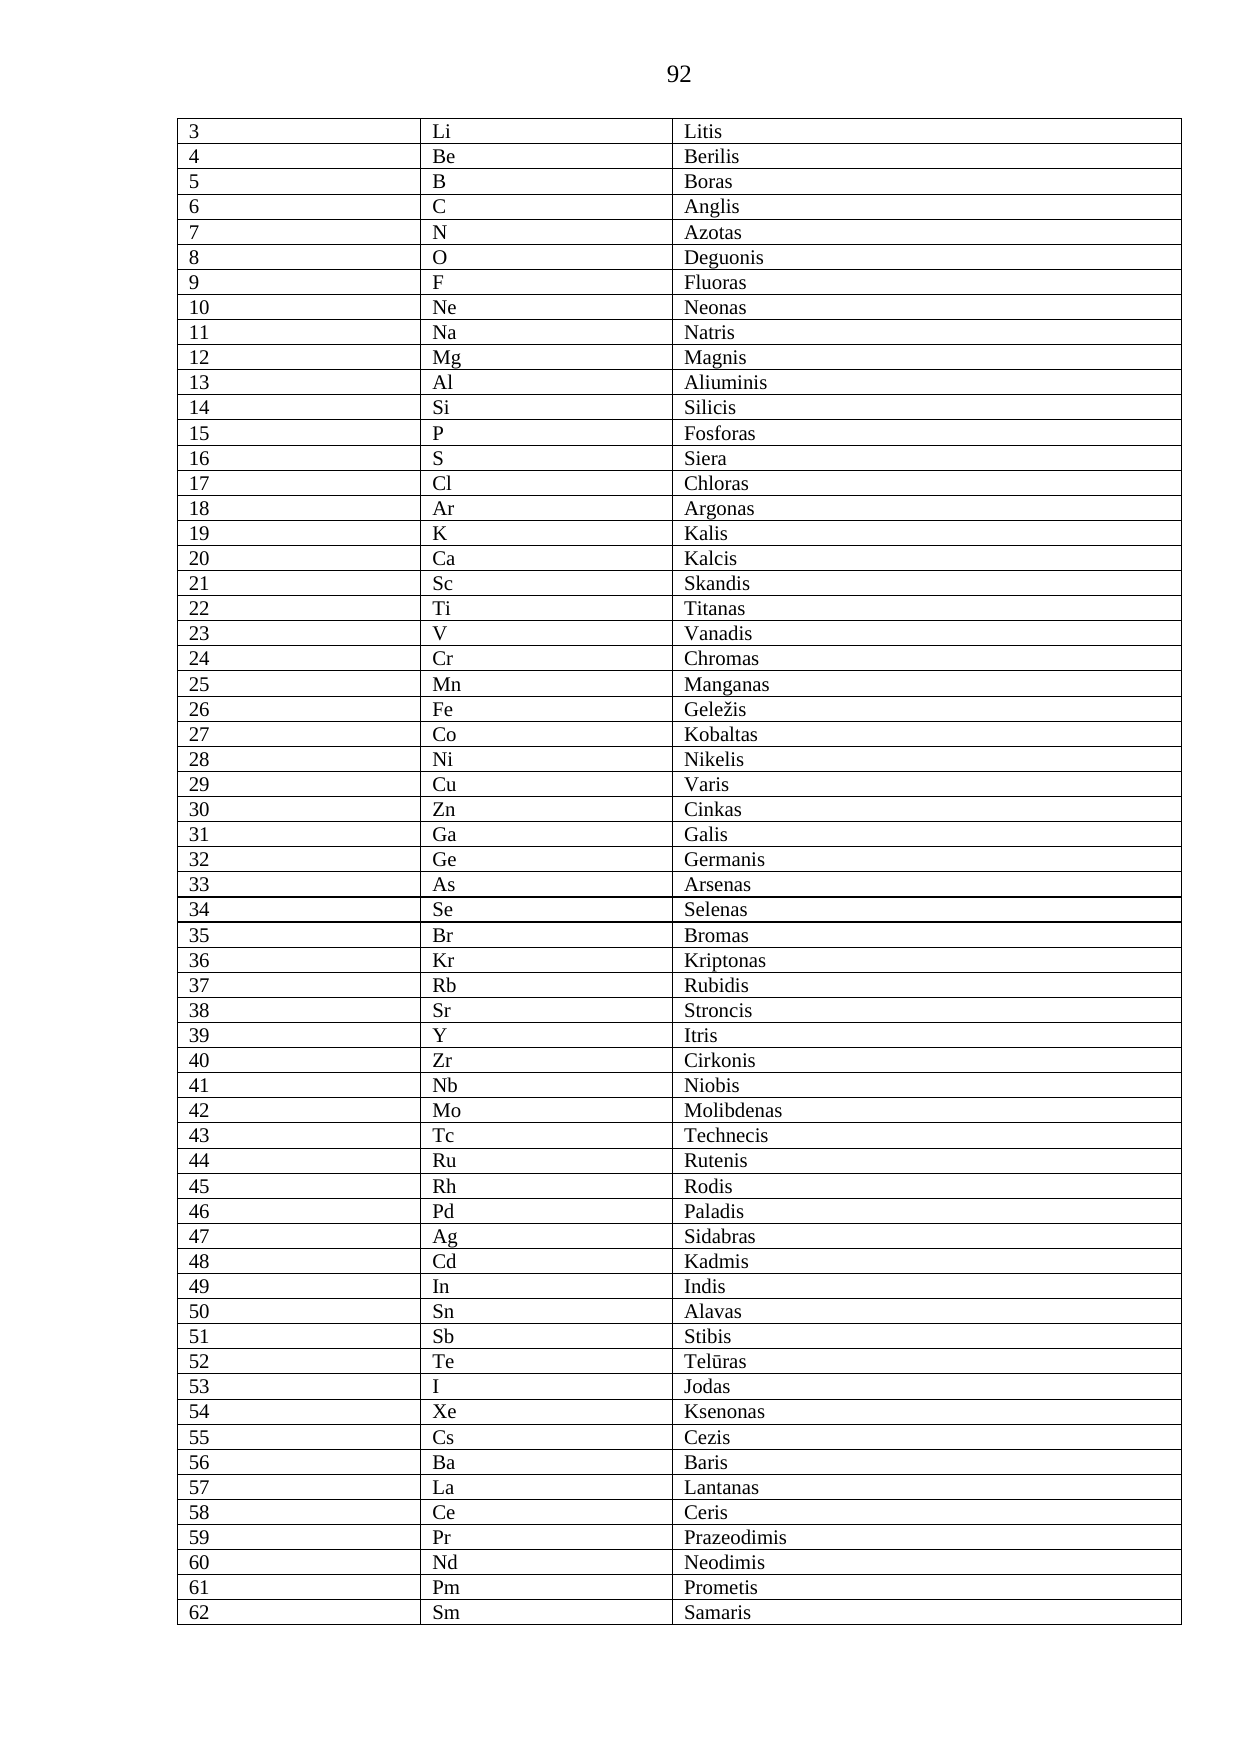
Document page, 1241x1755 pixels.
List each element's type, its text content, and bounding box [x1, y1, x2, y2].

table_cell V [421, 621, 672, 645]
table_cell Ti [421, 596, 672, 620]
table_cell Se [421, 898, 672, 921]
table_cell Rubidis [673, 973, 1181, 997]
table_cell Br [421, 923, 672, 947]
table_cell Rodis [673, 1174, 1181, 1198]
table_cell Ar [421, 496, 672, 520]
table_cell 6 [178, 195, 420, 218]
table_cell Arsenas [673, 872, 1181, 896]
table_cell Kalcis [673, 546, 1181, 570]
table_cell Co [421, 722, 672, 746]
table_cell In [421, 1274, 672, 1298]
table_cell Kadmis [673, 1249, 1181, 1273]
table_cell Boras [673, 169, 1181, 193]
table_cell Ce [421, 1500, 672, 1524]
table_cell 51 [178, 1324, 420, 1348]
table_cell 5 [178, 169, 420, 193]
table_cell P [421, 420, 672, 444]
table_cell 60 [178, 1550, 420, 1574]
table_cell Technecis [673, 1123, 1181, 1147]
table_cell 18 [178, 496, 420, 520]
table_cell 14 [178, 395, 420, 419]
table_cell Telūras [673, 1349, 1181, 1373]
table_cell Azotas [673, 220, 1181, 244]
table_cell Vanadis [673, 621, 1181, 645]
table_cell Fluoras [673, 270, 1181, 294]
table_cell As [421, 872, 672, 896]
table_cell Cd [421, 1249, 672, 1273]
table_cell Itris [673, 1023, 1181, 1047]
table_cell 16 [178, 446, 420, 469]
table_cell Litis [673, 119, 1181, 143]
table_cell Aliuminis [673, 370, 1181, 394]
table_cell Siera [673, 446, 1181, 469]
table_cell Rutenis [673, 1149, 1181, 1172]
table_cell 61 [178, 1575, 420, 1599]
table_cell Y [421, 1023, 672, 1047]
table_cell Ga [421, 822, 672, 846]
table_cell Kriptonas [673, 948, 1181, 972]
table_cell Ge [421, 847, 672, 871]
table_cell Pr [421, 1525, 672, 1549]
table_cell Chromas [673, 646, 1181, 670]
table_cell La [421, 1475, 672, 1499]
table_cell 27 [178, 722, 420, 746]
table_cell Nikelis [673, 747, 1181, 771]
table_cell 38 [178, 998, 420, 1022]
table_cell Stroncis [673, 998, 1181, 1022]
table_cell 11 [178, 320, 420, 344]
table_cell 30 [178, 797, 420, 821]
table_cell Fosforas [673, 420, 1181, 444]
table_cell 23 [178, 621, 420, 645]
table_cell 31 [178, 822, 420, 846]
table_cell 24 [178, 646, 420, 670]
table_cell Molibdenas [673, 1098, 1181, 1122]
table_cell Kalis [673, 521, 1181, 545]
table_cell N [421, 220, 672, 244]
table_cell Bromas [673, 923, 1181, 947]
table_cell 53 [178, 1374, 420, 1398]
table_cell Be [421, 144, 672, 168]
table_cell 58 [178, 1500, 420, 1524]
table_cell 3 [178, 119, 420, 143]
table_cell 15 [178, 420, 420, 444]
table_cell 37 [178, 973, 420, 997]
table_cell Mn [421, 671, 672, 696]
table_cell Rh [421, 1174, 672, 1198]
table_cell Sb [421, 1324, 672, 1348]
table_cell Sr [421, 998, 672, 1022]
table_cell Mg [421, 345, 672, 369]
table_cell Zn [421, 797, 672, 821]
table_cell Sc [421, 571, 672, 595]
table_cell Te [421, 1349, 672, 1373]
table_cell 4 [178, 144, 420, 168]
table_cell Ru [421, 1149, 672, 1172]
table_cell 32 [178, 847, 420, 871]
table_cell Jodas [673, 1374, 1181, 1398]
table_cell Ne [421, 295, 672, 319]
table_cell Titanas [673, 596, 1181, 620]
table_cell Sn [421, 1299, 672, 1323]
table_cell Nd [421, 1550, 672, 1574]
table_cell 41 [178, 1073, 420, 1097]
table_cell Argonas [673, 496, 1181, 520]
table_cell 13 [178, 370, 420, 394]
table_cell Selenas [673, 898, 1181, 921]
table_cell Neodimis [673, 1550, 1181, 1574]
table_cell C [421, 195, 672, 218]
table_cell Zr [421, 1048, 672, 1072]
table_cell Silicis [673, 395, 1181, 419]
table_cell Cs [421, 1425, 672, 1449]
table_cell 54 [178, 1400, 420, 1423]
table_cell Manganas [673, 671, 1181, 696]
table_cell 9 [178, 270, 420, 294]
table_cell Neonas [673, 295, 1181, 319]
table_cell Al [421, 370, 672, 394]
table_cell 59 [178, 1525, 420, 1549]
table_cell 56 [178, 1450, 420, 1474]
table_cell Cezis [673, 1425, 1181, 1449]
table_cell Fe [421, 697, 672, 721]
table_cell Cirkonis [673, 1048, 1181, 1072]
table_cell Lantanas [673, 1475, 1181, 1499]
table_cell Niobis [673, 1073, 1181, 1097]
table_cell Berilis [673, 144, 1181, 168]
table_cell 50 [178, 1299, 420, 1323]
table_cell Ksenonas [673, 1400, 1181, 1423]
table_cell 17 [178, 471, 420, 495]
table_cell I [421, 1374, 672, 1398]
table_cell K [421, 521, 672, 545]
table_cell Chloras [673, 471, 1181, 495]
table_cell 12 [178, 345, 420, 369]
table_cell Varis [673, 772, 1181, 796]
table_cell 25 [178, 671, 420, 696]
table_cell Indis [673, 1274, 1181, 1298]
table_cell Pm [421, 1575, 672, 1599]
table_cell Kobaltas [673, 722, 1181, 746]
table_cell Ceris [673, 1500, 1181, 1524]
table_cell Anglis [673, 195, 1181, 218]
table_cell Ca [421, 546, 672, 570]
table_cell 34 [178, 898, 420, 921]
table_cell 55 [178, 1425, 420, 1449]
table_cell 39 [178, 1023, 420, 1047]
table_cell Baris [673, 1450, 1181, 1474]
table_cell Mo [421, 1098, 672, 1122]
table_cell Xe [421, 1400, 672, 1423]
table_cell 22 [178, 596, 420, 620]
table_cell B [421, 169, 672, 193]
table_cell 19 [178, 521, 420, 545]
table_cell 29 [178, 772, 420, 796]
table_cell Pd [421, 1199, 672, 1223]
table_cell Samaris [673, 1600, 1181, 1624]
table_cell 42 [178, 1098, 420, 1122]
table_cell 8 [178, 245, 420, 269]
table_cell Ni [421, 747, 672, 771]
table_cell O [421, 245, 672, 269]
table_cell Si [421, 395, 672, 419]
table_cell 49 [178, 1274, 420, 1298]
table_cell S [421, 446, 672, 469]
table_cell 44 [178, 1149, 420, 1172]
table_cell 21 [178, 571, 420, 595]
table_cell Cu [421, 772, 672, 796]
table_cell 33 [178, 872, 420, 896]
table_cell Na [421, 320, 672, 344]
table_cell Ba [421, 1450, 672, 1474]
table_cell Skandis [673, 571, 1181, 595]
table_cell 26 [178, 697, 420, 721]
table_cell Nb [421, 1073, 672, 1097]
table_cell 57 [178, 1475, 420, 1499]
table_cell Prazeodimis [673, 1525, 1181, 1549]
table_cell Galis [673, 822, 1181, 846]
table_cell 36 [178, 948, 420, 972]
table_cell Alavas [673, 1299, 1181, 1323]
table_cell Sidabras [673, 1224, 1181, 1248]
table_cell Magnis [673, 345, 1181, 369]
table_cell Cr [421, 646, 672, 670]
table_cell Cinkas [673, 797, 1181, 821]
table_cell 45 [178, 1174, 420, 1198]
table_cell Tc [421, 1123, 672, 1147]
table_cell Cl [421, 471, 672, 495]
table_cell Rb [421, 973, 672, 997]
table_cell 52 [178, 1349, 420, 1373]
table_cell 10 [178, 295, 420, 319]
table_cell Deguonis [673, 245, 1181, 269]
table_cell Natris [673, 320, 1181, 344]
table_cell Germanis [673, 847, 1181, 871]
table_cell Geležis [673, 697, 1181, 721]
table_cell Paladis [673, 1199, 1181, 1223]
table_cell Li [421, 119, 672, 143]
table_cell 43 [178, 1123, 420, 1147]
table_cell Stibis [673, 1324, 1181, 1348]
table_cell Prometis [673, 1575, 1181, 1599]
table_cell 35 [178, 923, 420, 947]
table_cell 40 [178, 1048, 420, 1072]
table_cell 28 [178, 747, 420, 771]
table_cell F [421, 270, 672, 294]
table_cell 46 [178, 1199, 420, 1223]
table_cell Sm [421, 1600, 672, 1624]
table_cell 7 [178, 220, 420, 244]
table_cell 47 [178, 1224, 420, 1248]
table_cell 20 [178, 546, 420, 570]
table_cell 62 [178, 1600, 420, 1624]
table_cell 48 [178, 1249, 420, 1273]
table_cell Ag [421, 1224, 672, 1248]
table_cell Kr [421, 948, 672, 972]
